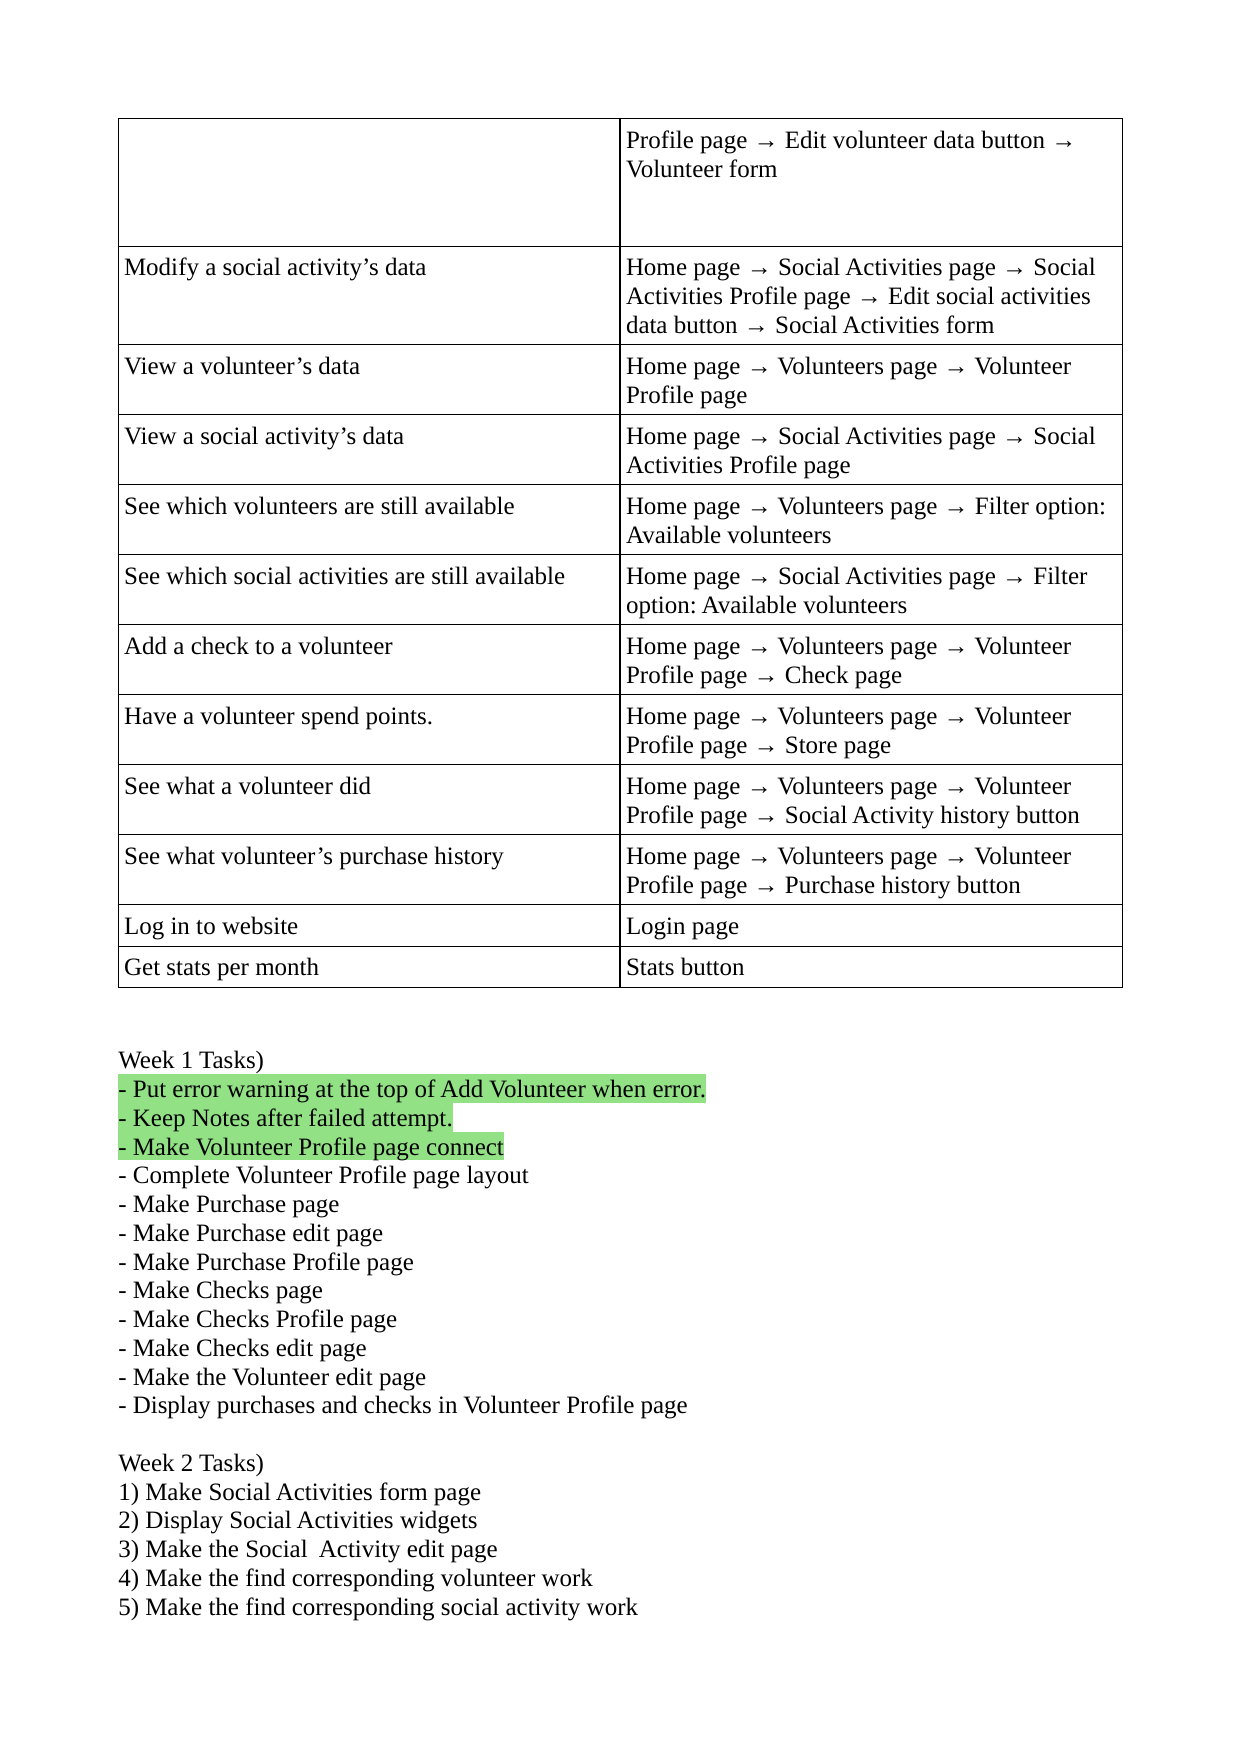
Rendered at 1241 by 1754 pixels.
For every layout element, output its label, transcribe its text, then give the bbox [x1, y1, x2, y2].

table_cell Home page → Volunteers page → Volunteer Profile page [621, 345, 1122, 414]
text - Keep Notes after failed attempt. [118, 1103, 1122, 1132]
text Week 2 Tasks) [118, 1448, 1122, 1477]
text 3) Make the Social Activity edit page [118, 1534, 1122, 1563]
table_cell Have a volunteer spend points. [119, 695, 619, 764]
text - Complete Volunteer Profile page layout [118, 1160, 1122, 1189]
text - Make Purchase page [118, 1189, 1122, 1218]
table_cell View a social activity’s data [119, 415, 619, 484]
text - Make Volunteer Profile page connect [118, 1132, 1122, 1160]
table_cell Login page [621, 905, 1122, 946]
table_cell Profile page → Edit volunteer data button → Volunteer form [621, 119, 1122, 246]
table_cell See what volunteer’s purchase history [119, 835, 619, 904]
table_cell Home page → Volunteers page → Filter option: Available volunteers [621, 485, 1122, 554]
table_cell Home page → Volunteers page → Volunteer Profile page → Social Activity history button [621, 765, 1122, 834]
table_cell View a volunteer’s data [119, 345, 619, 414]
table_cell Home page → Social Activities page → Social Activities Profile page [621, 415, 1122, 484]
table_cell [119, 119, 619, 246]
text 1) Make Social Activities form page [118, 1477, 1122, 1505]
table_cell Home page → Volunteers page → Volunteer Profile page → Check page [621, 625, 1122, 694]
text - Make Checks edit page [118, 1333, 1122, 1362]
table_cell See what a volunteer did [119, 765, 619, 834]
table_cell Get stats per month [119, 947, 619, 987]
table_cell Home page → Volunteers page → Volunteer Profile page → Purchase history button [621, 835, 1122, 904]
text - Display purchases and checks in Volunteer Profile page [118, 1390, 1122, 1419]
table_cell See which social activities are still available [119, 555, 619, 624]
text Week 1 Tasks) [118, 1045, 1122, 1074]
text - Make Checks page [118, 1275, 1122, 1304]
table_cell Add a check to a volunteer [119, 625, 619, 694]
text 4) Make the find corresponding volunteer work [118, 1563, 1122, 1592]
text - Make the Volunteer edit page [118, 1362, 1122, 1390]
table_cell Log in to website [119, 905, 619, 946]
text 5) Make the find corresponding social activity work [118, 1592, 1122, 1620]
table_cell See which volunteers are still available [119, 485, 619, 554]
table_cell Home page → Volunteers page → Volunteer Profile page → Store page [621, 695, 1122, 764]
text - Make Purchase Profile page [118, 1247, 1122, 1275]
table_cell Home page → Social Activities page → Social Activities Profile page → Edit social activities data button → Social Activities form [621, 247, 1122, 344]
table_cell Home page → Social Activities page → Filter option: Available volunteers [621, 555, 1122, 624]
text 2) Display Social Activities widgets [118, 1505, 1122, 1534]
text - Make Checks Profile page [118, 1304, 1122, 1333]
table_cell Modify a social activity’s data [119, 247, 619, 344]
table_cell Stats button [621, 947, 1122, 987]
text - Make Purchase edit page [118, 1218, 1122, 1247]
text - Put error warning at the top of Add Volunteer when error. [118, 1074, 1122, 1103]
